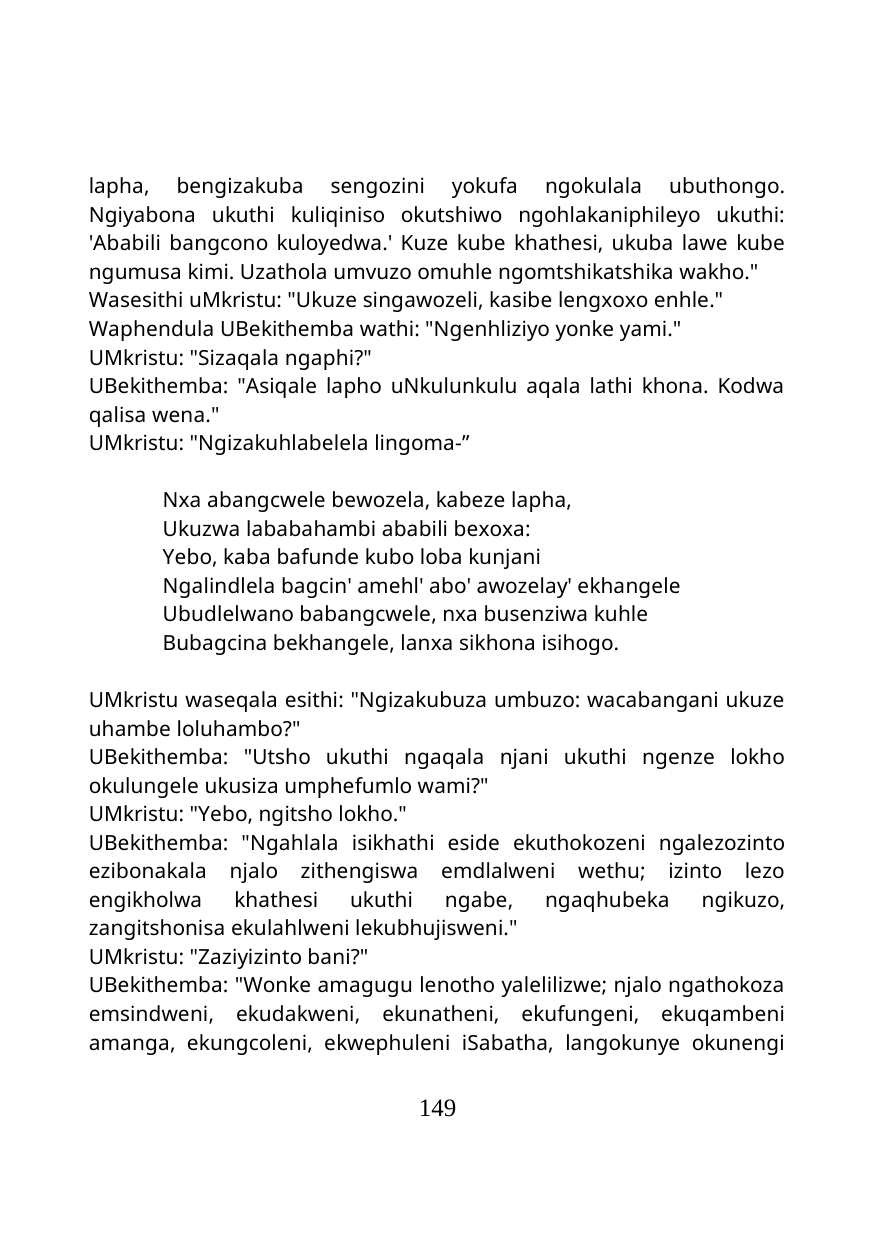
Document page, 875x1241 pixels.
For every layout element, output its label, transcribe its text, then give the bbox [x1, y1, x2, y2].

text UBekithemba: "Asiqale lapho uNkulunkulu aqala lathi khona. Kodwa qalisa wena." [88, 371, 786, 428]
text Ukuzwa lababahambi ababili bexoxa: [88, 514, 786, 542]
text Ngalindlela bagcin' amehl' abo' awozelay' ekhangele [88, 571, 786, 599]
text UMkristu: "Yebo, ngitsho lokho." [88, 799, 786, 828]
text Wasesithi uMkristu: "Ukuze singawozeli, kasibe lengxoxo enhle." [88, 285, 786, 314]
text Bubagcina bekhangele, lanxa sikhona isihogo. [88, 628, 786, 656]
text UBekithemba: "Utsho ukuthi ngaqala njani ukuthi ngenze lokho okulungele ukusiza umphefumlo wami?" [88, 742, 786, 799]
text UMkristu: "Ngizakuhlabelela lingoma-” [88, 428, 786, 457]
text UMkristu waseqala esithi: "Ngizakubuza umbuzo: wacabangani ukuze uhambe loluhambo?" [88, 685, 786, 742]
text Yebo, kaba bafunde kubo loba kunjani [88, 542, 786, 571]
text lapha, bengizakuba sengozini yokufa ngokulala ubuthongo. Ngiyabona ukuthi kuliqiniso okutshiwo ngohlakaniphileyo ukuthi: 'Ababili bangcono kuloyedwa.' Kuze kube khathesi, ukuba lawe kube ngumusa kimi. Uzathola umvuzo omuhle ngomtshikatshika wakho." [88, 171, 786, 285]
text Ubudlelwano babangcwele, nxa busenziwa kuhle [88, 599, 786, 628]
text UBekithemba: "Wonke amagugu lenotho yalelilizwe; njalo ngathokoza emsindweni, ekudakweni, ekunatheni, ekufungeni, ekuqambeni amanga, ekungcoleni, ekwephuleni iSabatha, langokunye okunengi [88, 970, 786, 1056]
text UMkristu: "Zaziyizinto bani?" [88, 942, 786, 970]
text UMkristu: "Sizaqala ngaphi?" [88, 342, 786, 371]
text Nxa abangcwele bewozela, kabeze lapha, [88, 485, 786, 514]
text Waphendula UBekithemba wathi: "Ngenhliziyo yonke yami." [88, 314, 786, 342]
text UBekithemba: "Ngahlala isikhathi eside ekuthokozeni ngalezozinto ezibonakala njalo zithengiswa emdlalweni wethu; izinto lezo engikholwa khathesi ukuthi ngabe, ngaqhubeka ngikuzo, zangitshonisa ekulahlweni lekubhujisweni." [88, 828, 786, 942]
